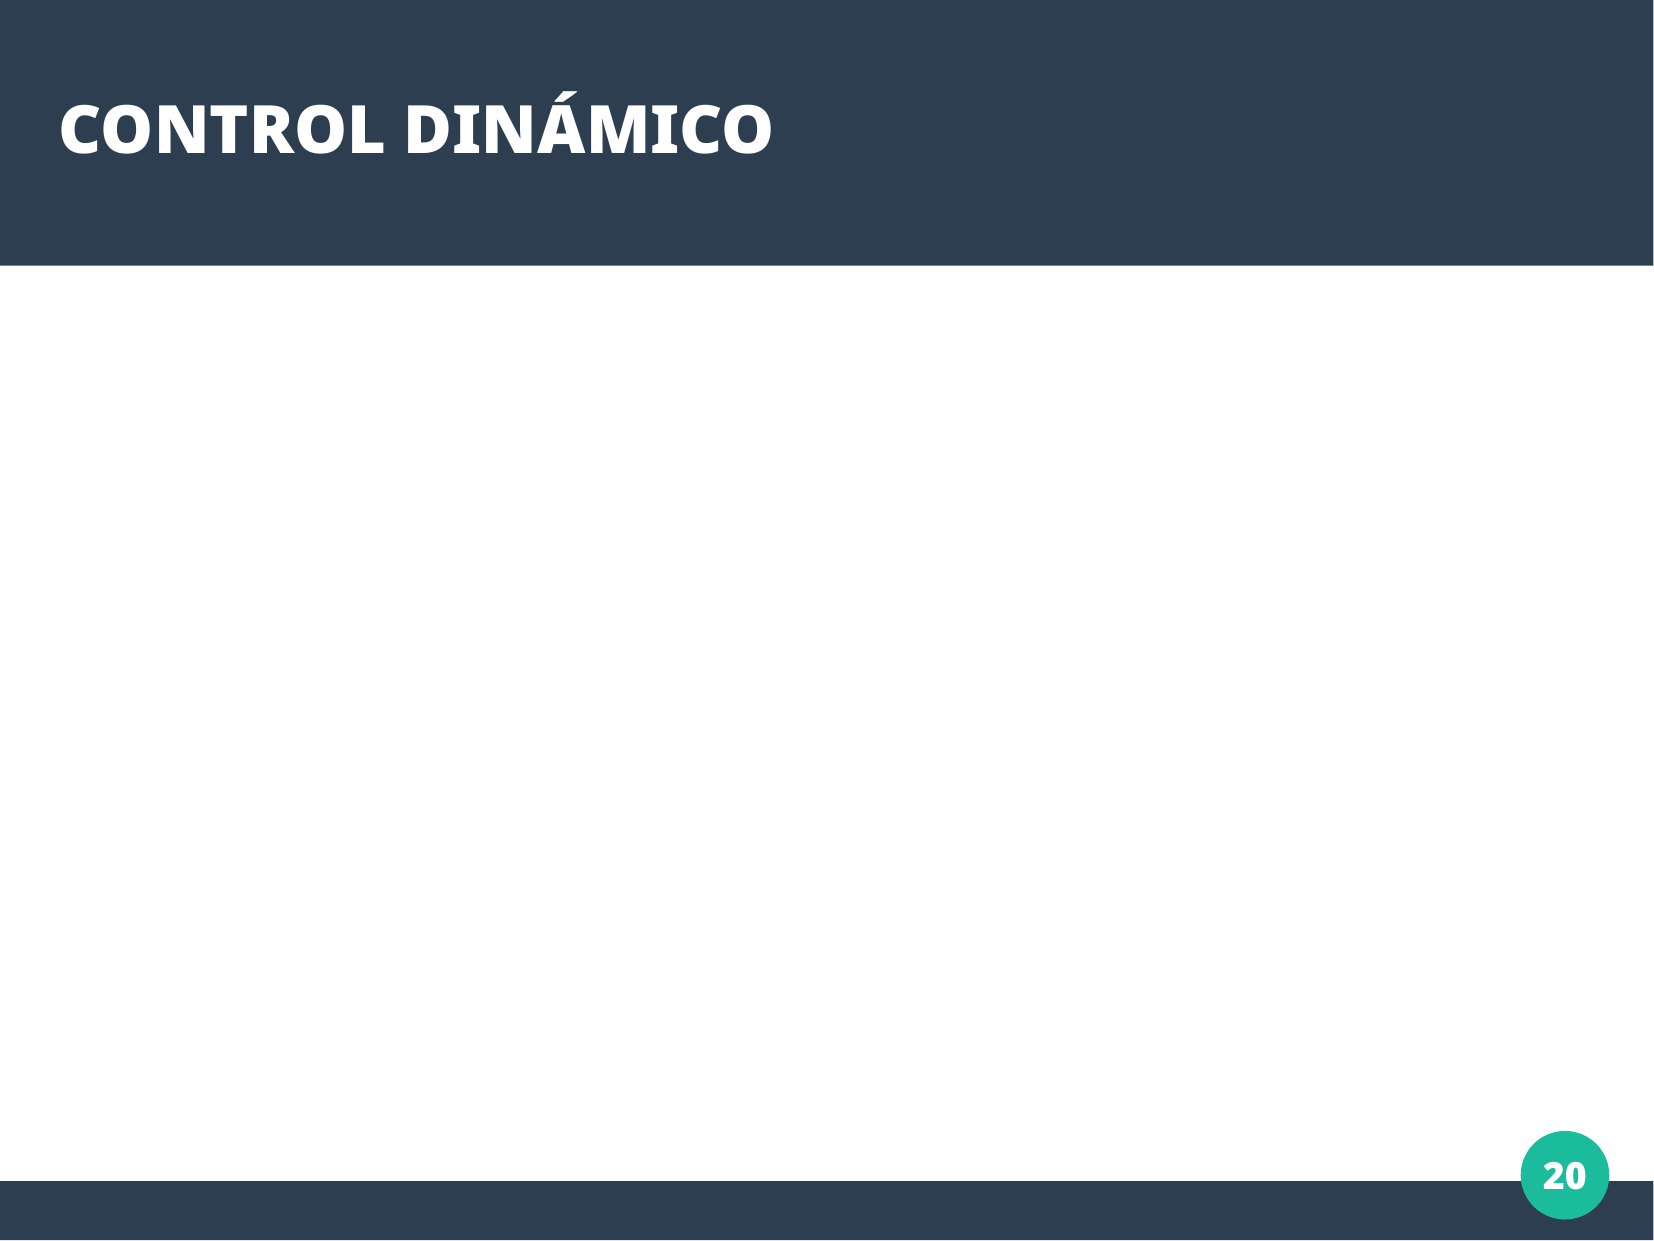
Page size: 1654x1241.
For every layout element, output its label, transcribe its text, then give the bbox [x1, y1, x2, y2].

title CONTROL DINÁMICO [59, 49, 1595, 207]
